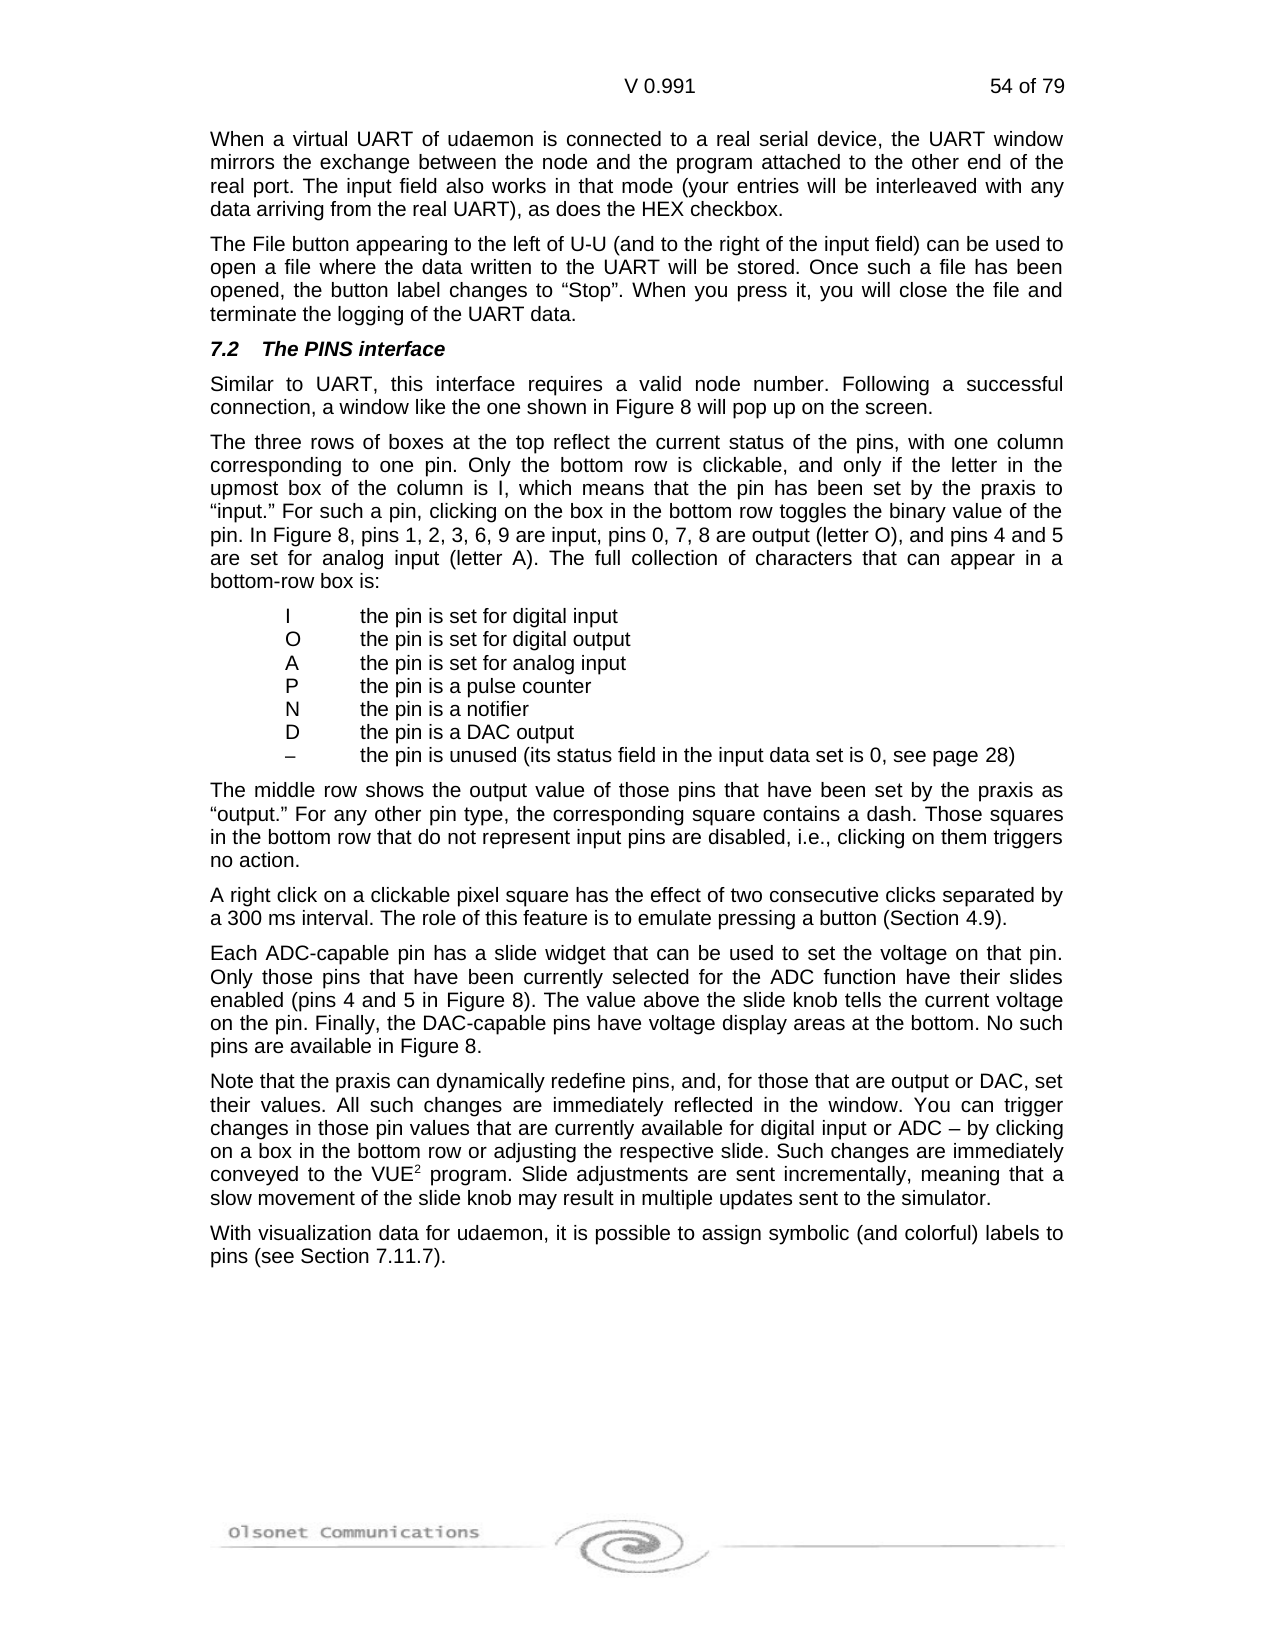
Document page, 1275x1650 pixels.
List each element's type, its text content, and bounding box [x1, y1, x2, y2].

text With visualization data for udaemon, it is possible to assign symbolic (and colorful) labels to pins (see Section 7.11.7). [210, 1221, 1065, 1267]
text The File button appearing to the left of U-U (and to the right of the input field) can be used to open a file where the data written to the UART will be stored. Once such a file has been opened, the button label changes to “Stop”. When you press it, you will close the file and terminate the logging of the UART data. [210, 232, 1065, 325]
text P the pin is a pulse counter [285, 674, 1065, 698]
text O the pin is set for digital output [285, 628, 1065, 651]
text The three rows of boxes at the top reflect the current status of the pins, with one column corresponding to one pin. Only the bottom row is clickable, and only if the letter in the upmost box of the column is I, which means that the pin has been set by the praxis to “input.” For such a pin, clicking on the box in the bottom row toggles the binary value of the pin. In Figure 8, pins 1, 2, 3, 6, 9 are input, pins 0, 7, 8 are output (letter O), and pins 4 and 5 are set for analog input (letter A). The full collection of characters that can appear in a bottom-row box is: [210, 430, 1065, 593]
text When a virtual UART of udaemon is connected to a real serial device, the UART window mirrors the exchange between the node and the program attached to the other end of the real port. The input field also works in that mode (your entries will be interleaved with any data arriving from the real UART), as does the HEX checkbox. [210, 128, 1065, 221]
list the pin is unused (its status field in the input data set is 0, see page 28) [285, 744, 1065, 767]
picture [210, 1504, 1065, 1596]
text A right click on a clickable pixel square has the effect of two consecutive clicks separated by a 300 ms interval. The role of this feature is to emulate pressing a button (Section 4.9). [210, 884, 1065, 930]
text Note that the praxis can dynamically redefine pins, and, for those that are output or DAC, set their values. All such changes are immediately reflected in the window. You can trigger changes in those pin values that are currently available for digital input or ADC – by clicking on a box in the bottom row or adjusting the respective slide. Such changes are immediately conveyed to the VUE2 program. Slide adjustments are sent incrementally, meaning that a slow movement of the slide knob may result in multiple updates sent to the simulator. [210, 1070, 1065, 1209]
text N the pin is a notifier [285, 698, 1065, 721]
text I the pin is set for digital input [285, 605, 1065, 628]
text D the pin is a DAC output [285, 721, 1065, 744]
text Similar to UART, this interface requires a valid node number. Following a successful connection, a window like the one shown in Figure 8 will pop up on the screen. [210, 372, 1065, 418]
text Each ADC-capable pin has a slide widget that can be used to set the voltage on that pin. Only those pins that have been currently selected for the ADC function have their slides enabled (pins 4 and 5 in Figure 8). The value above the slide knob tells the current voltage on the pin. Finally, the DAC-capable pins have voltage display areas at the bottom. No such pins are available in Figure 8. [210, 942, 1065, 1058]
text The middle row shows the output value of those pins that have been set by the praxis as “output.” For any other pin type, the corresponding square contains a dash. Those squares in the bottom row that do not represent input pins are disabled, i.e., clicking on them triggers no action. [210, 779, 1065, 872]
subtitle The PINS interface [210, 337, 1065, 360]
text A the pin is set for analog input [285, 651, 1065, 674]
